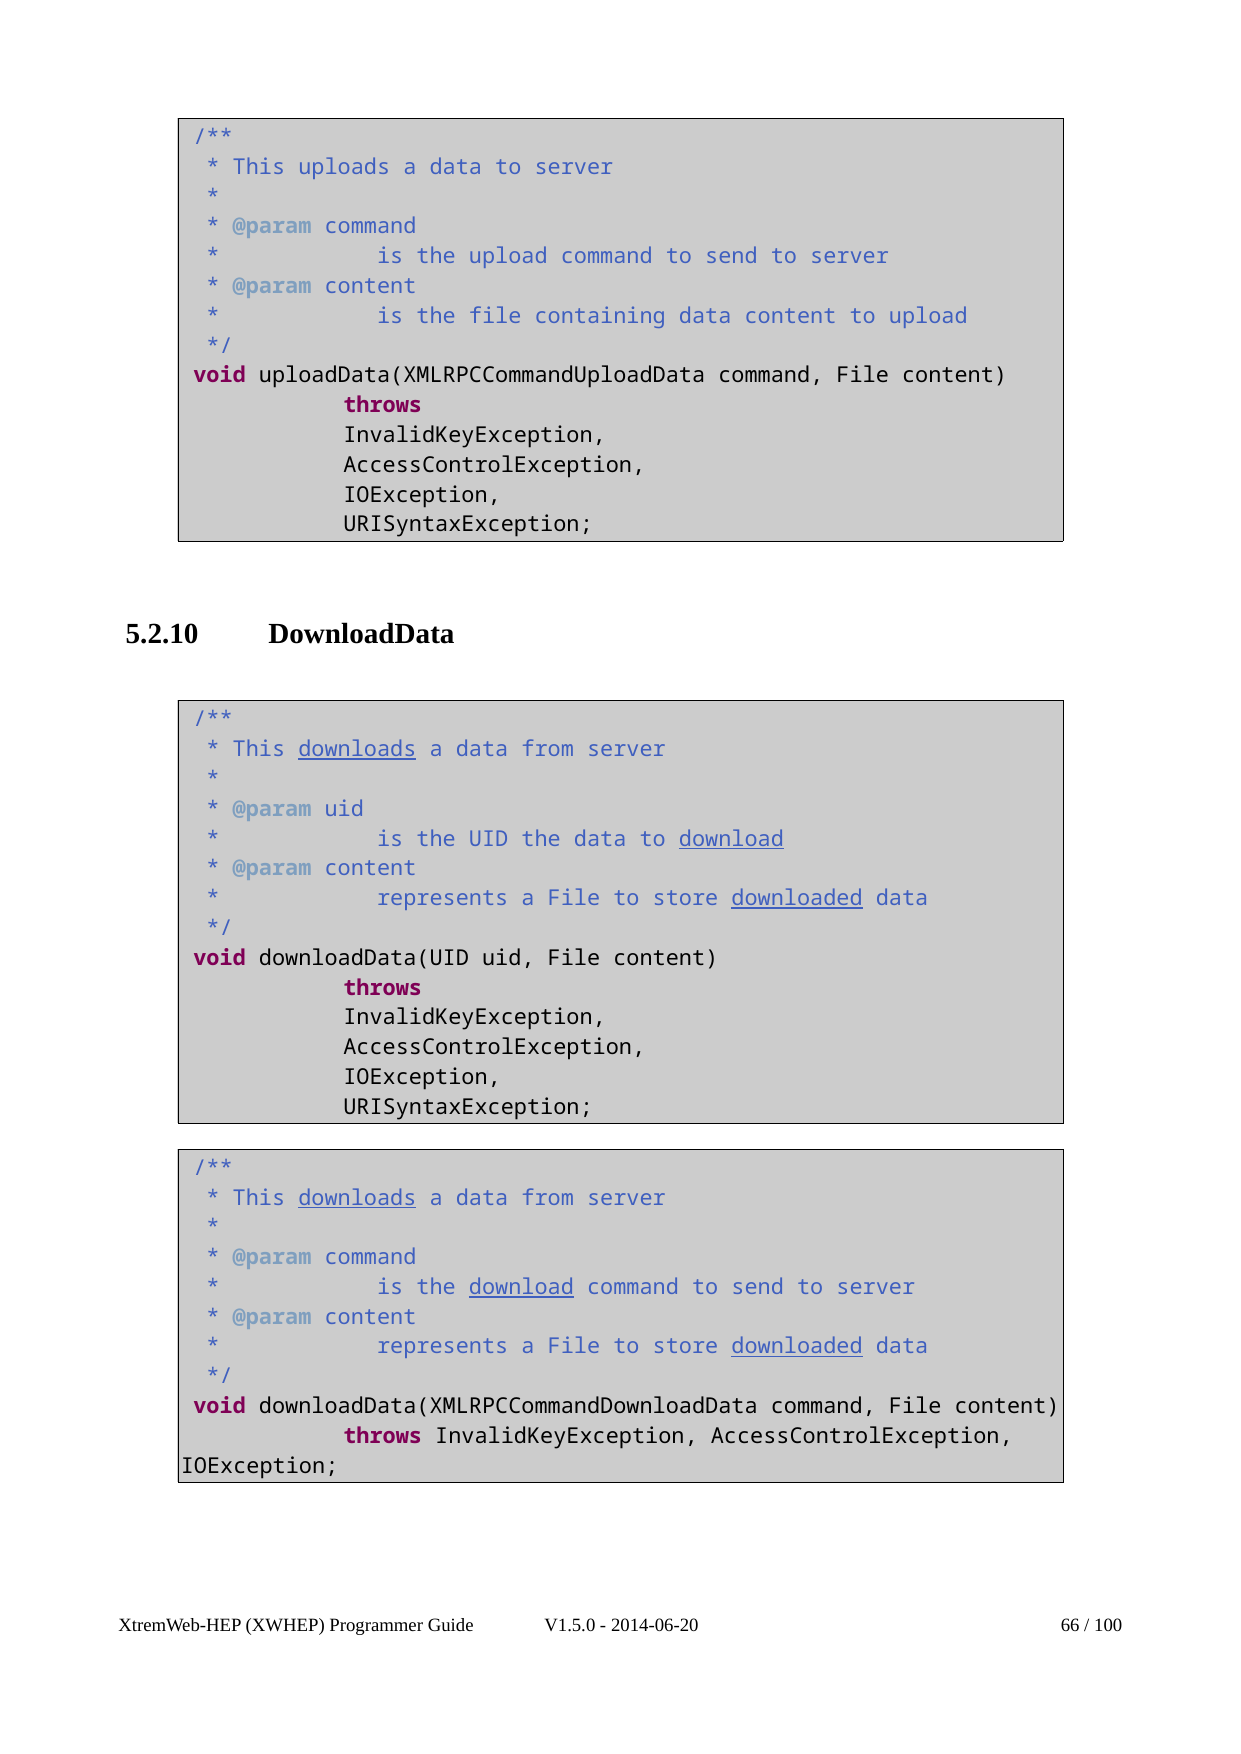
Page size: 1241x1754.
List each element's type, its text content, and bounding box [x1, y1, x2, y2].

text * This downloads a data from server [179, 730, 1063, 760]
text * is the file containing data content to upload [179, 297, 1063, 327]
text URISyntaxException; [179, 505, 1063, 541]
text * @param command [179, 207, 1063, 237]
text throws [179, 386, 1063, 416]
text * This downloads a data from server [179, 1178, 1063, 1208]
text * @param uid [179, 790, 1063, 819]
text IOException, [179, 476, 1063, 505]
text */ [179, 327, 1063, 356]
text void uploadData(XMLRPCCommandUploadData command, File content) [179, 356, 1063, 386]
text throws [179, 968, 1063, 998]
text AccessControlException, [179, 446, 1063, 476]
text void downloadData(XMLRPCCommandDownloadData command, File content) [179, 1387, 1063, 1417]
text /** [179, 1150, 1063, 1178]
text * [179, 1208, 1063, 1238]
text * @param content [179, 1298, 1063, 1327]
text URISyntaxException; [179, 1088, 1063, 1123]
text void downloadData(UID uid, File content) [179, 939, 1063, 968]
text * [179, 178, 1063, 207]
text */ [179, 1357, 1063, 1387]
text * @param content [179, 849, 1063, 879]
text InvalidKeyException, [179, 416, 1063, 446]
text * [179, 760, 1063, 790]
text * is the UID the data to download [179, 819, 1063, 849]
text * is the upload command to send to server [179, 237, 1063, 267]
text AccessControlException, [179, 1028, 1063, 1058]
text InvalidKeyException, [179, 998, 1063, 1028]
text /** [179, 701, 1063, 730]
subtitle DownloadData [118, 617, 1122, 650]
text * is the download command to send to server [179, 1268, 1063, 1298]
text IOException, [179, 1058, 1063, 1088]
text * @param command [179, 1238, 1063, 1268]
text * This uploads a data to server [179, 148, 1063, 178]
text /** [179, 119, 1063, 148]
text */ [179, 909, 1063, 939]
text * represents a File to store downloaded data [179, 879, 1063, 909]
text * represents a File to store downloaded data [179, 1327, 1063, 1357]
text throws InvalidKeyException, AccessControlException, IOException; [179, 1417, 1063, 1482]
text * @param content [179, 267, 1063, 297]
